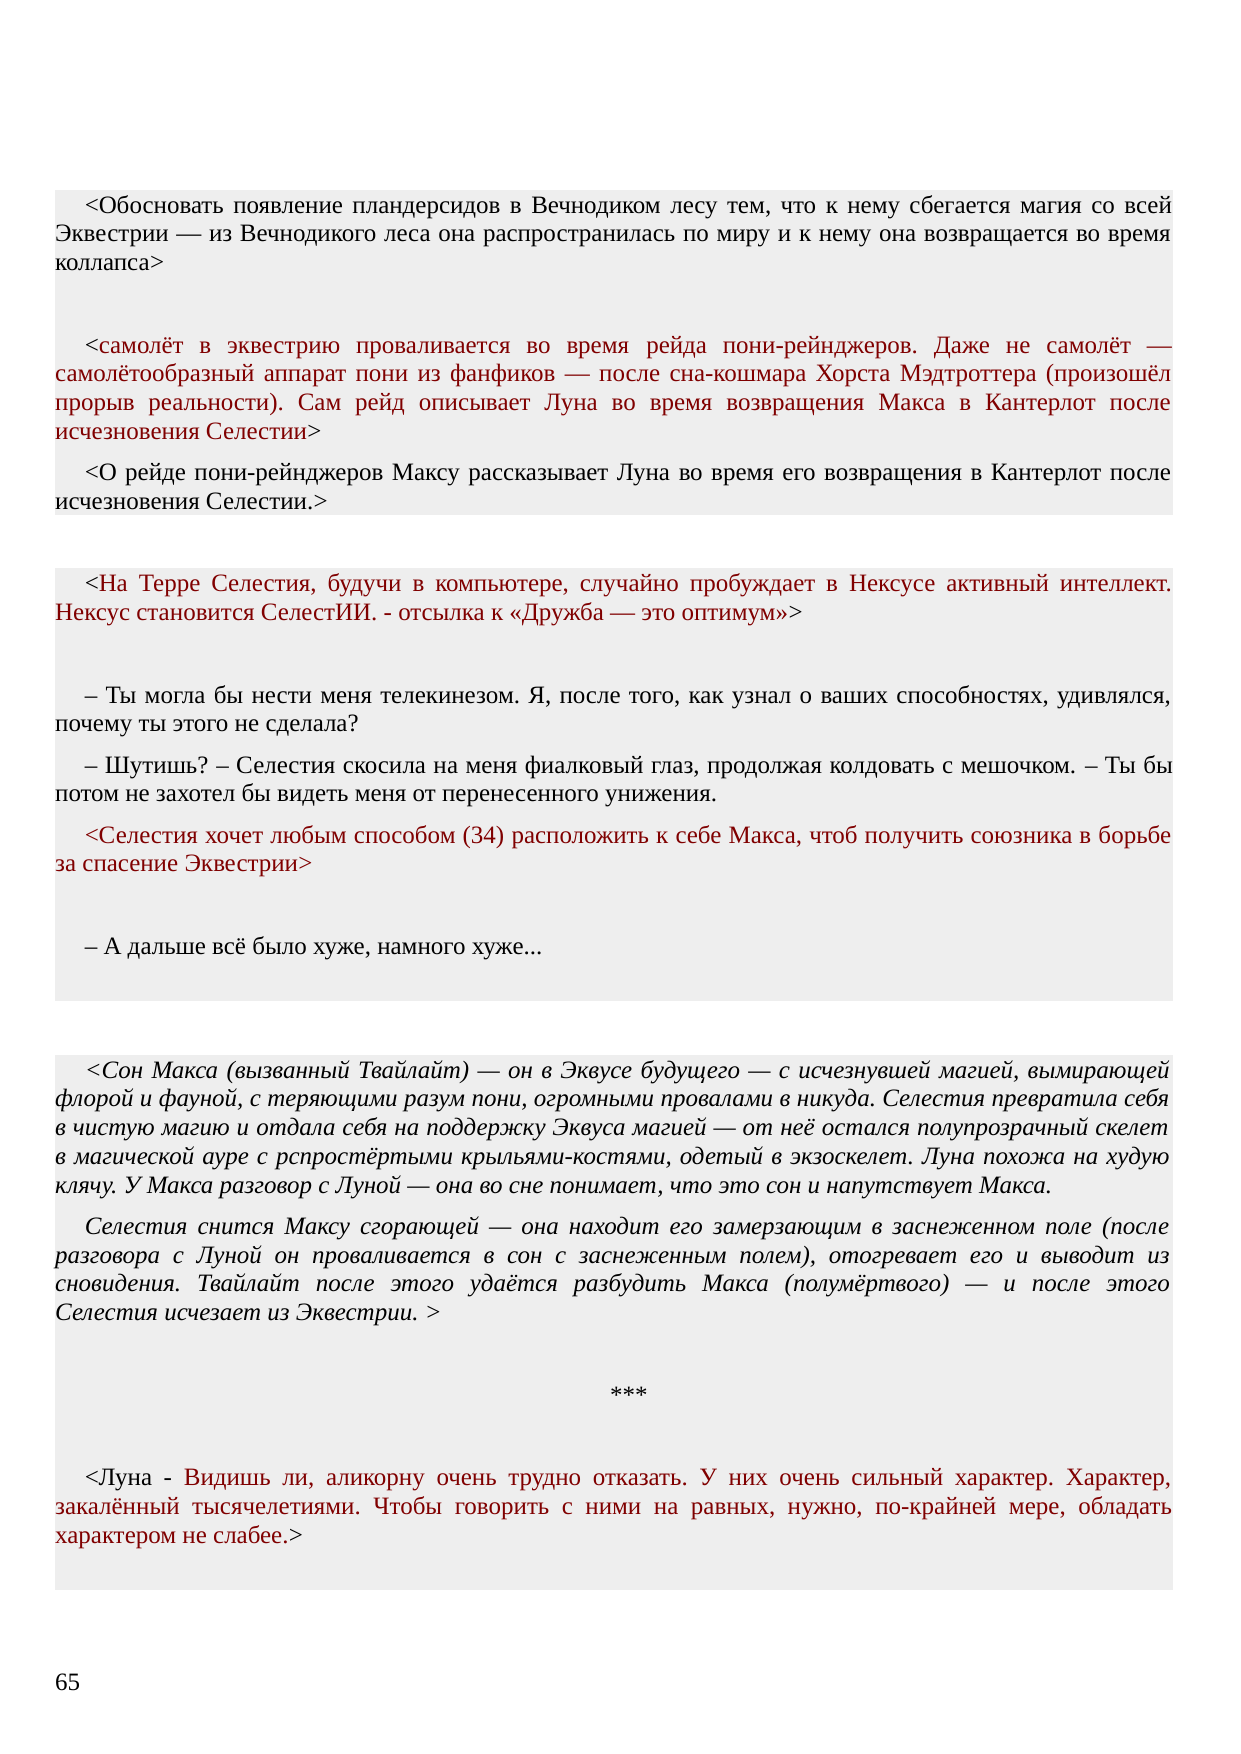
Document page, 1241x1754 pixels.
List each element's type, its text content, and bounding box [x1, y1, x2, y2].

text – Ты могла бы нести меня телекинезом. Я, после того, как узнал о ваших способностях, удивлялся, почему ты этого не сделала? [55, 680, 1173, 737]
text <самолёт в эквестрию проваливается во время рейда пони-рейнджеров. Даже не самолёт — самолётообразный аппарат пони из фанфиков — после сна-кошмара Хорста Мэдтроттера (произошёл прорыв реальности). Сам рейд описывает Луна во время возвращения Макса в Кантерлот после исчезновения Селестии> [55, 330, 1173, 445]
text <Сон Макса (вызванный Твайлайт) — он в Эквусе будущего — с исчезнувшей магией, вымирающей флорой и фауной, с теряющими разум пони, огромными провалами в никуда. Селестия превратила себя в чистую магию и отдала себя на поддержку Эквуса магией — от неё остался полупрозрачный скелет в магической ауре с рспростёртыми крыльями-костями, одетый в экзоскелет. Луна похожа на худую клячу. У Макса разговор с Луной — она во сне понимает, что это сон и напутствует Макса. [55, 1055, 1173, 1198]
text – Шутишь? – Селестия скосила на меня фиалковый глаз, продолжая колдовать с мешочком. – Ты бы потом не захотел бы видеть меня от перенесенного унижения. [55, 750, 1173, 807]
text *** [55, 1380, 1173, 1408]
text – А дальше всё было хуже, намного хуже... [55, 931, 1173, 960]
text <О рейде пони-рейнджеров Максу рассказывает Луна во время его возвращения в Кантерлот после исчезновения Селестии.> [55, 457, 1173, 515]
text <Луна - Видишь ли, аликорну очень трудно отказать. У них очень сильный характер. Характер, закалённый тысячелетиями. Чтобы говорить с ними на равных, нужно, по-крайней мере, обладать характером не слабее.> [55, 1462, 1173, 1548]
text Селестия снится Максу сгорающей — она находит его замерзающим в заснеженном поле (после разговора с Луной он проваливается в сон с заснеженным полем), отогревает его и выводит из сновидения. Твайлайт после этого удаётся разбудить Макса (полумёртвого) — и после этого Селестия исчезает из Эквестрии. > [55, 1211, 1173, 1326]
text <На Терре Селестия, будучи в компьютере, случайно пробуждает в Нексусе активный интеллект. Нексус становится СелестИИ. - отсылка к «Дружба — это оптимум»> [55, 568, 1173, 626]
text <Обосновать появление пландерсидов в Вечнодиком лесу тем, что к нему сбегается магия со всей Эквестрии — из Вечнодикого леса она распространилась по миру и к нему она возвращается во время коллапса> [55, 190, 1173, 276]
text <Селестия хочет любым способом (34) расположить к себе Макса, чтоб получить союзника в борьбе за спасение Эквестрии> [55, 820, 1173, 877]
